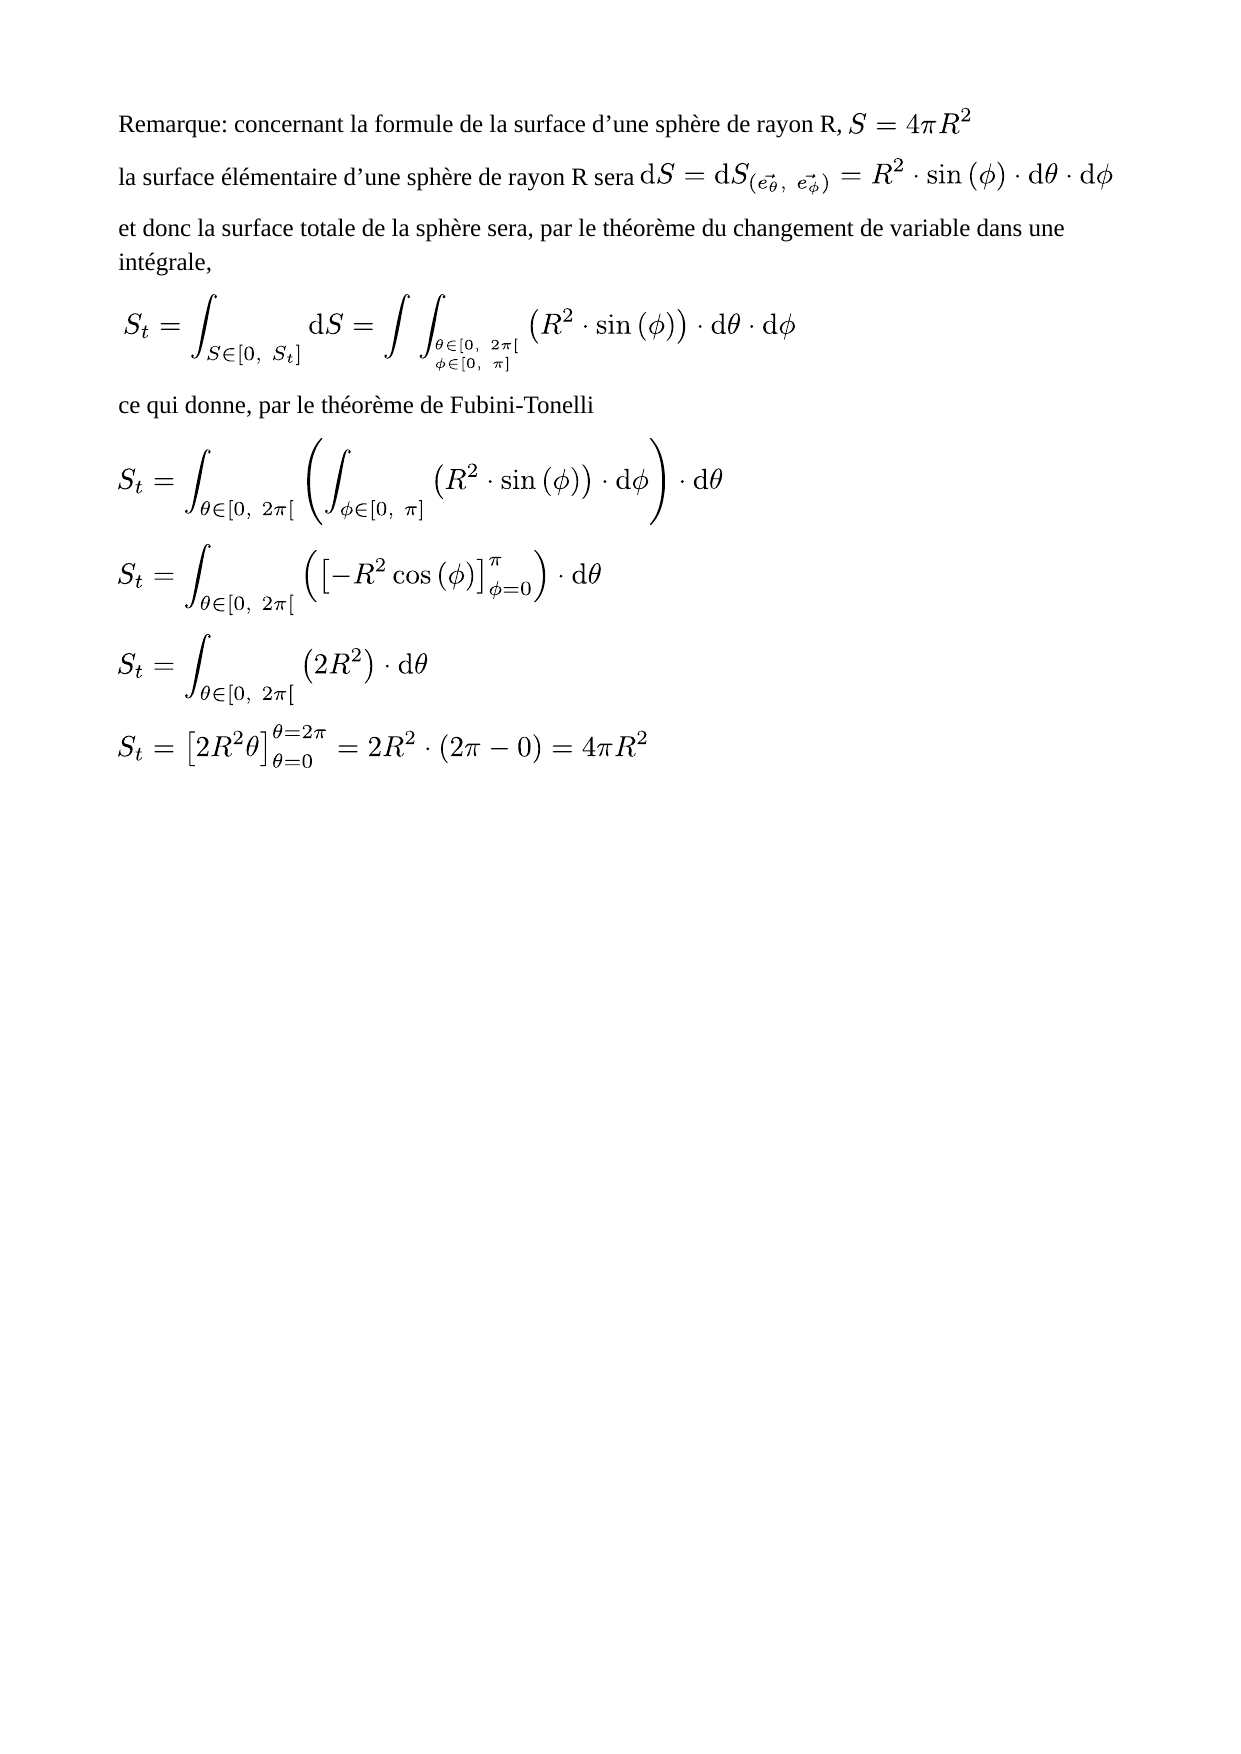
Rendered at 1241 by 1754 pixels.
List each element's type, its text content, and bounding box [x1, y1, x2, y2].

text ce qui donne, par le théorème de Fubini-Tonelli [118, 390, 1122, 419]
text [813, 158, 1122, 195]
text la surface élémentaire d’une sphère de rayon R sera [118, 158, 895, 195]
text et donc la surface totale de la sphère sera, par le théorème du changement de variable dans une intégrale, [118, 213, 1122, 275]
text Remarque: concernant la formule de la surface d’une sphère de rayon R, [118, 108, 1122, 139]
